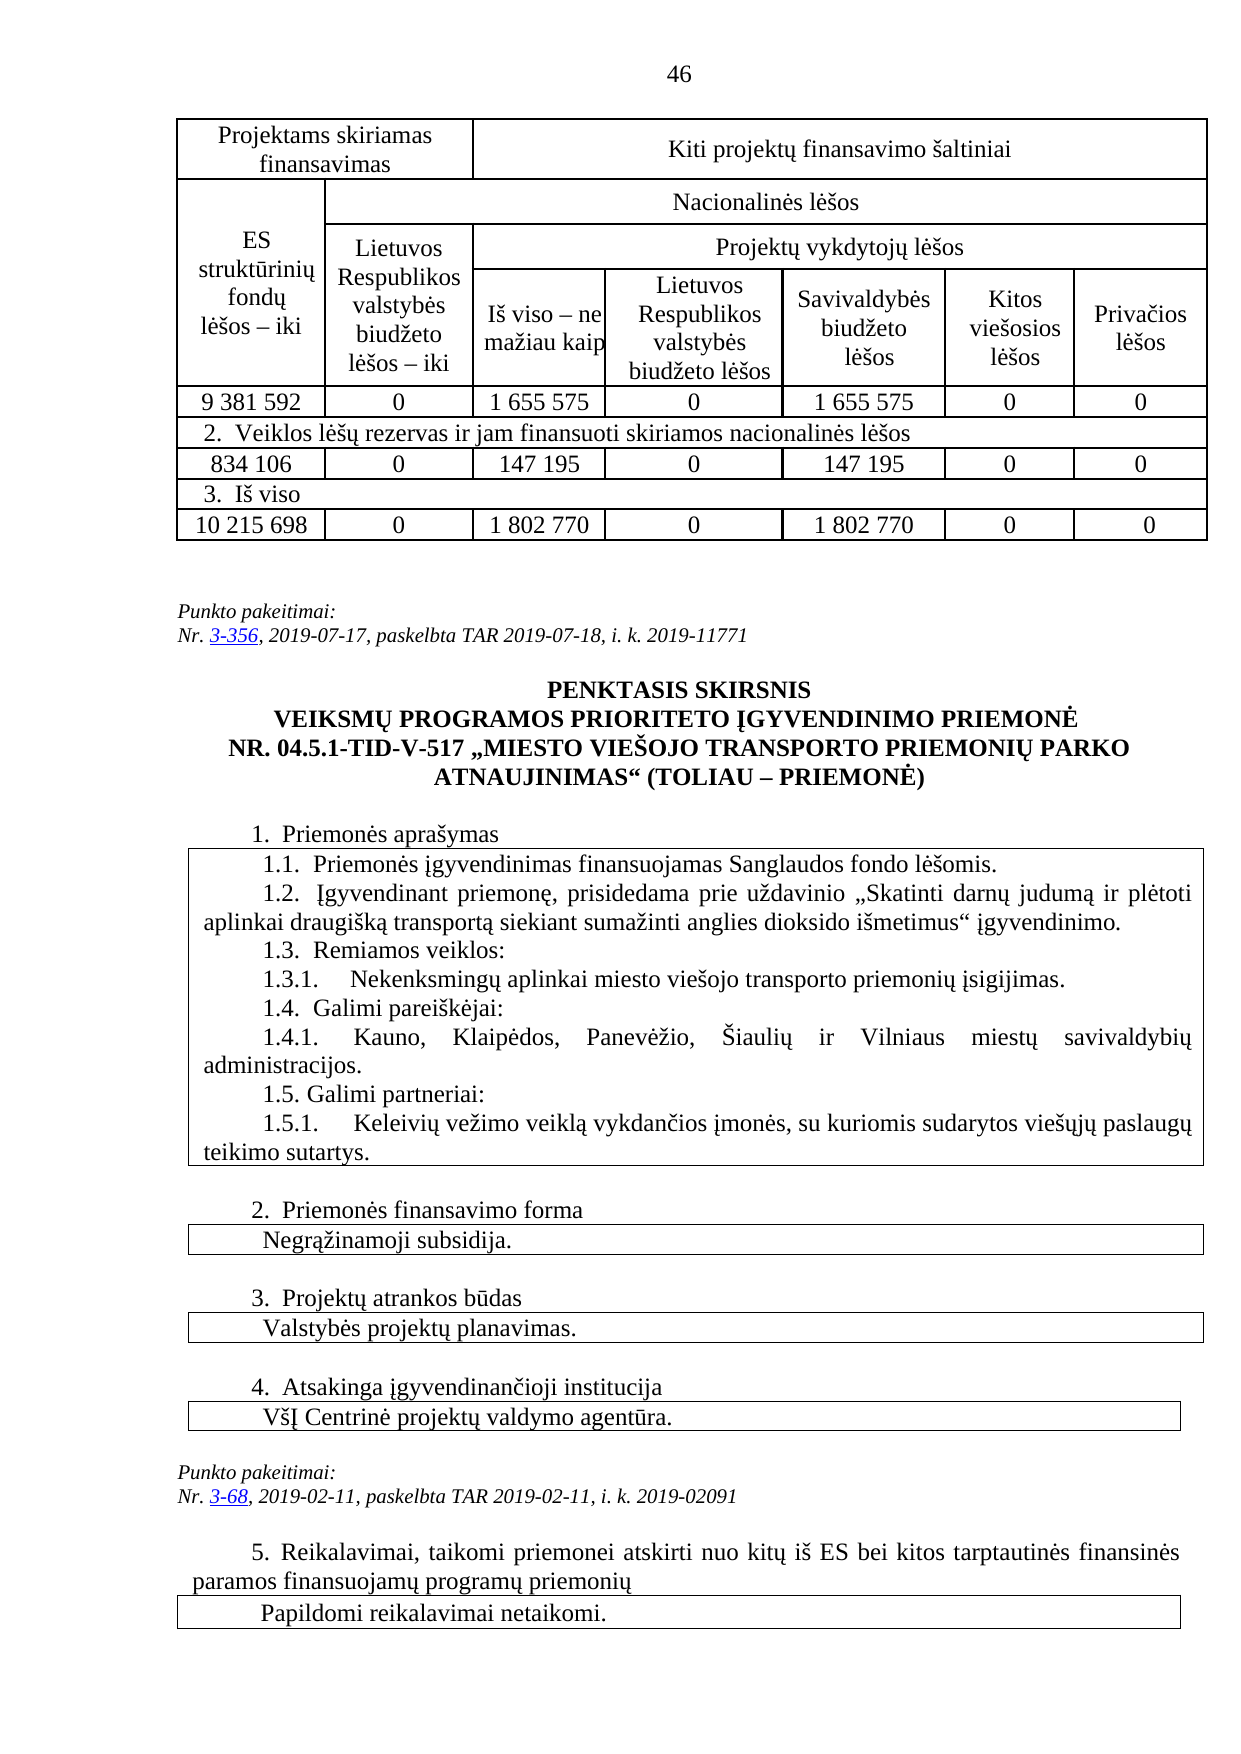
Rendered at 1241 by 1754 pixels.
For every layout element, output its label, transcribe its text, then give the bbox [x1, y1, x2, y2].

text 3. Projektų atrankos būdas [251, 1283, 1181, 1312]
table_cell ES struktūrinių fondų lėšos – iki [178, 180, 324, 385]
table_cell Iš viso – ne mažiau kaip [474, 270, 604, 385]
table_cell 1 655 575 [784, 387, 944, 416]
table_cell 0 [606, 510, 781, 539]
text Punkto pakeitimai: [177, 1460, 1181, 1484]
table_cell 147 195 [474, 449, 604, 477]
table_cell Lietuvos Respublikos valstybės biudžeto lėšos [606, 270, 781, 385]
table_cell 0 [606, 387, 781, 416]
table_header Negrąžinamoji subsidija. [189, 1225, 1203, 1254]
text VEIKSMŲ PROGRAMOS PRIORITETO ĮGYVENDINIMO PRIEMONĖ [177, 704, 1181, 733]
text 4. Atsakinga įgyvendinančioji institucija [251, 1372, 1181, 1401]
table_cell 1 802 770 [784, 510, 944, 539]
text 1. Priemonės aprašymas [251, 819, 1181, 848]
text NR. 04.5.1-TID-V-517 „Miesto viešojo transporto priemonių parko atnaujinimas“ (TOLIAU – priemonė) [177, 733, 1181, 791]
table_header Kiti projektų finansavimo šaltiniai [474, 120, 1206, 178]
text Nr. 3-68, 2019-02-11, paskelbta TAR 2019-02-11, i. k. 2019-02091 [177, 1484, 1181, 1508]
table_cell 834 106 [178, 449, 324, 477]
table_cell 0 [326, 449, 472, 477]
table_cell 1 802 770 [474, 510, 604, 539]
table_cell 1.3. Remiamos veiklos: 1.3.1. Nekenksmingų aplinkai miesto viešojo transporto priemonių įsigijimas. [189, 935, 1203, 993]
table_header Valstybės projektų planavimas. [189, 1313, 1203, 1342]
table_cell 10 215 698 [178, 510, 324, 539]
table_cell 1 655 575 [474, 387, 604, 416]
table_cell 0 [946, 449, 1073, 477]
table_cell 1.5. Galimi partneriai: 1.5.1. Keleivių vežimo veiklą vykdančios įmonės, su kuriomis sudarytos viešųjų paslaugų teikimo sutartys. [189, 1079, 1203, 1165]
table_cell Nacionalinės lėšos [326, 180, 1206, 222]
table_cell 1.4. Galimi pareiškėjai: 1.4.1. Kauno, Klaipėdos, Panevėžio, Šiaulių ir Vilniaus miestų savivaldybių administracijos. [189, 993, 1203, 1079]
table_cell Lietuvos Respublikos valstybės biudžeto lėšos – iki [326, 225, 472, 385]
table_cell 0 [1075, 510, 1206, 539]
text Nr. 3-356, 2019-07-17, paskelbta TAR 2019-07-18, i. k. 2019-11771 [177, 623, 1181, 647]
table_cell 0 [946, 510, 1073, 539]
text 2. Priemonės finansavimo forma [251, 1195, 1181, 1224]
table_cell Projektų vykdytojų lėšos [474, 225, 1206, 268]
table_header Projektams skiriamas finansavimas [178, 120, 472, 178]
table_header VšĮ Centrinė projektų valdymo agentūra. [189, 1402, 1180, 1430]
table_cell 2. Veiklos lėšų rezervas ir jam finansuoti skiriamos nacionalinės lėšos [178, 418, 1206, 447]
table_cell 3. Iš viso [178, 480, 1206, 508]
table_header 1.1. Priemonės įgyvendinimas finansuojamas Sanglaudos fondo lėšomis. [189, 849, 1203, 878]
table_cell 0 [1075, 387, 1206, 416]
table_cell 0 [606, 449, 781, 477]
table_cell 147 195 [784, 449, 944, 477]
table_cell Kitos viešosios lėšos [946, 270, 1073, 385]
table_cell Savivaldybės biudžeto lėšos [784, 270, 944, 385]
table_cell 0 [946, 387, 1073, 416]
table_cell 0 [326, 510, 472, 539]
table_cell 9 381 592 [178, 387, 324, 416]
text Papildomi reikalavimai netaikomi. [178, 1596, 1180, 1628]
table_cell 0 [326, 387, 472, 416]
text Punkto pakeitimai: [177, 599, 1181, 623]
table_cell Privačios lėšos [1075, 270, 1206, 385]
text PENKTASIS SKIRSNIS [177, 676, 1181, 704]
table_cell 0 [1075, 449, 1206, 477]
table_cell 1.2. Įgyvendinant priemonę, prisidedama prie uždavinio „Skatinti darnų judumą ir plėtoti aplinkai draugišką transportą siekiant sumažinti anglies dioksido išmetimus“ įgyvendinimo. [189, 878, 1203, 935]
text 5. Reikalavimai, taikomi priemonei atskirti nuo kitų iš ES bei kitos tarptautinės finansinės paramos finansuojamų programų priemonių [192, 1537, 1181, 1594]
